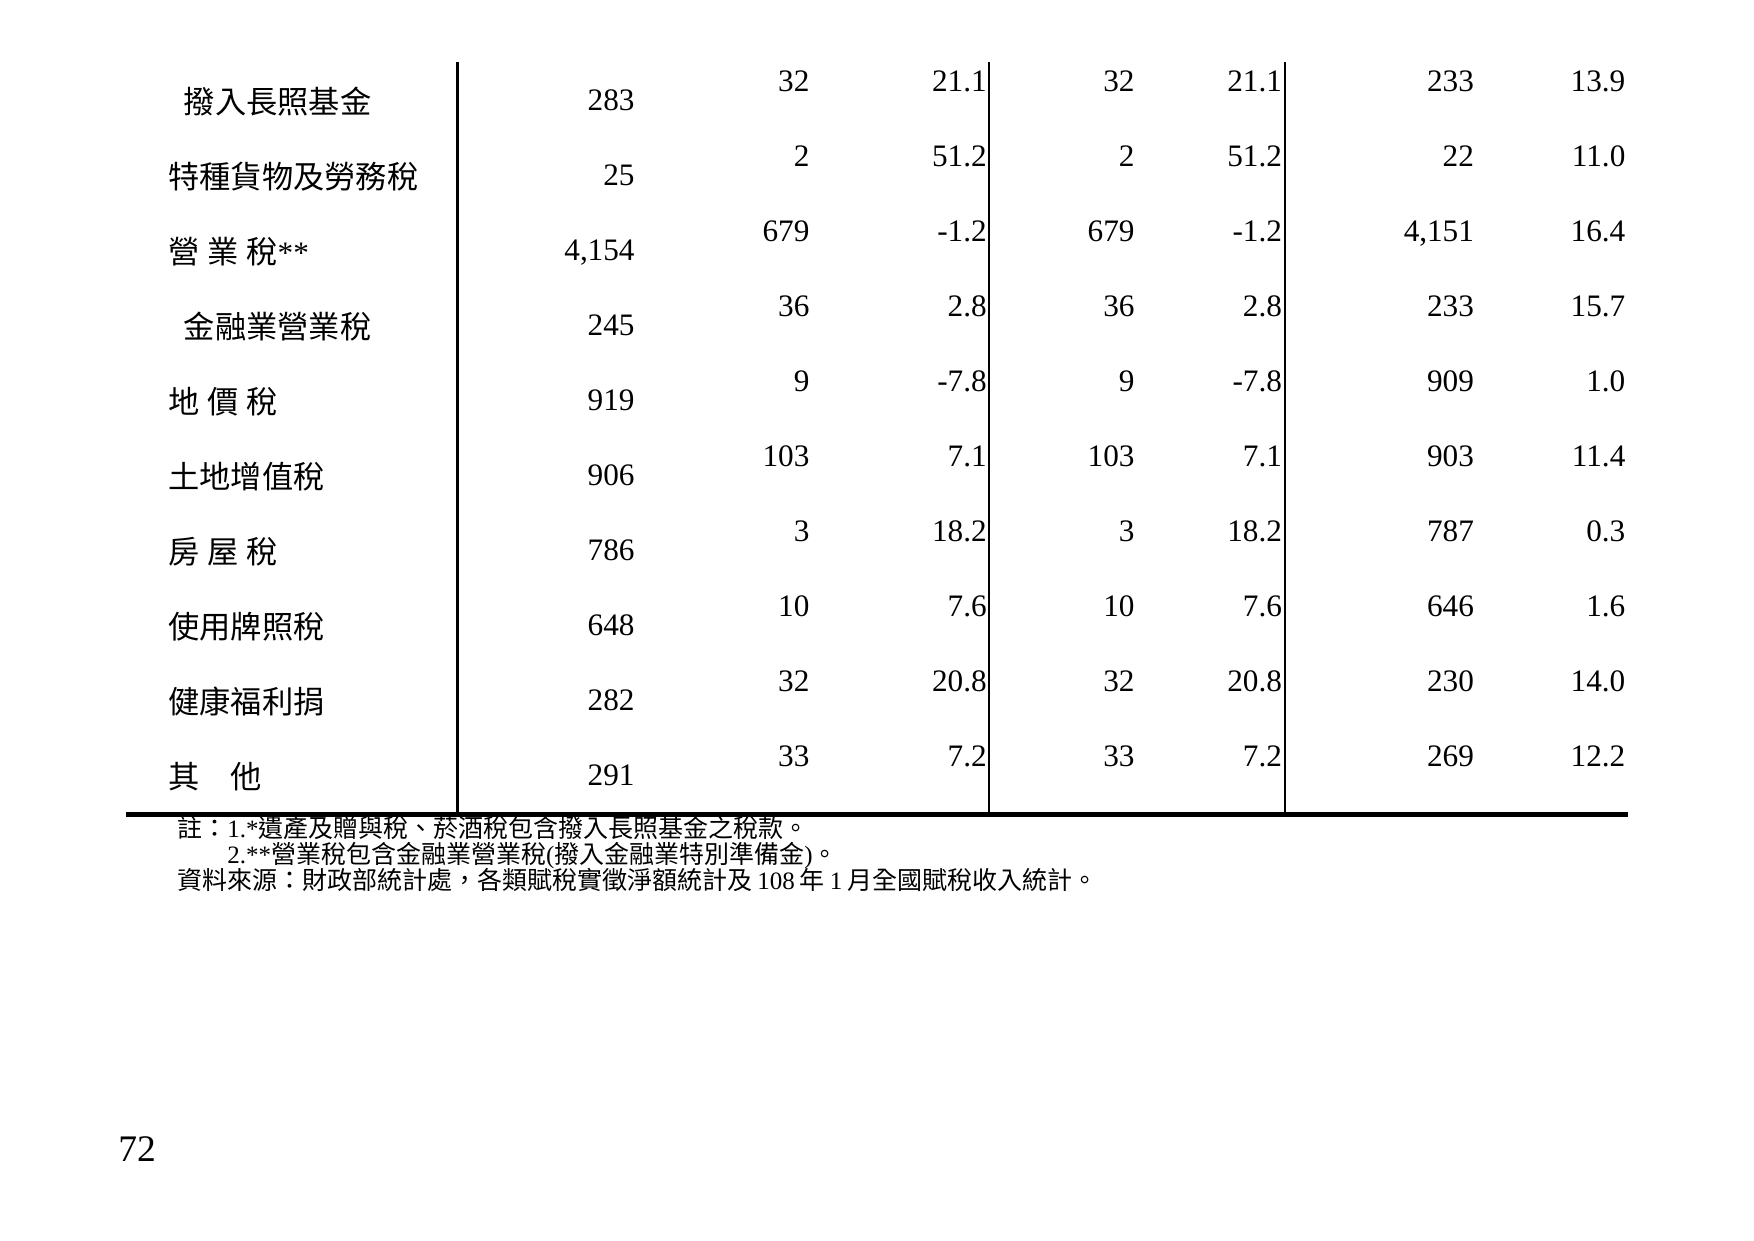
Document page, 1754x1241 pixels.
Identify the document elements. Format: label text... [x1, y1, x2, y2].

table_cell 營 業 稅** [126, 212, 456, 287]
table_cell 33 [637, 737, 811, 812]
table_cell 7.2 [813, 737, 988, 812]
table_cell 7.6 [813, 587, 988, 662]
table_cell 32 [990, 662, 1137, 737]
table_cell 房 屋 稅 [126, 512, 456, 587]
table_cell 32 [637, 662, 811, 737]
table_cell 11.4 [1477, 437, 1628, 512]
table_cell -7.8 [813, 362, 988, 437]
table_cell 18.2 [1137, 512, 1284, 587]
table_cell 33 [990, 737, 1137, 812]
table_cell 9 [637, 362, 811, 437]
table_cell 20.8 [813, 662, 988, 737]
table_cell 787 [1286, 512, 1477, 587]
table_cell 2 [637, 137, 811, 212]
table_cell -1.2 [1137, 212, 1284, 287]
table_cell 健康福利捐 [126, 662, 456, 737]
table_cell 2.8 [813, 287, 988, 362]
table_cell 906 [459, 437, 637, 512]
table_cell 18.2 [813, 512, 988, 587]
table_cell 10 [990, 587, 1137, 662]
table_cell 金融業營業稅 [126, 287, 456, 362]
table_cell 903 [1286, 437, 1477, 512]
table_cell 51.2 [813, 137, 988, 212]
table_cell 786 [459, 512, 637, 587]
table_cell 土地增值稅 [126, 437, 456, 512]
table_cell 22 [1286, 137, 1477, 212]
table_cell 233 [1286, 62, 1477, 137]
table_cell 103 [990, 437, 1137, 512]
text 2.**營業稅包含金融業營業稅(撥入金融業特別準備金)。 [227, 846, 1595, 868]
table_cell 3 [637, 512, 811, 587]
table_cell 撥入長照基金 [126, 62, 456, 137]
table_cell 14.0 [1477, 662, 1628, 737]
table_cell 15.7 [1477, 287, 1628, 362]
text 資料來源：財政部統計處，各類賦稅實徵淨額統計及108年1月全國賦稅收入統計。 [177, 872, 1595, 893]
table_cell 16.4 [1477, 212, 1628, 287]
table_cell 20.8 [1137, 662, 1284, 737]
table_cell 233 [1286, 287, 1477, 362]
table_cell 32 [990, 62, 1137, 137]
table_cell 7.1 [1137, 437, 1284, 512]
table_cell 11.0 [1477, 137, 1628, 212]
table_cell 地 價 稅 [126, 362, 456, 437]
table_cell 特種貨物及勞務稅 [126, 137, 456, 212]
table_cell 10 [637, 587, 811, 662]
table_cell 269 [1286, 737, 1477, 812]
table_cell 21.1 [1137, 62, 1284, 137]
table_cell 3 [990, 512, 1137, 587]
table_cell 103 [637, 437, 811, 512]
table_cell 21.1 [813, 62, 988, 137]
table_cell 230 [1286, 662, 1477, 737]
table_cell 0.3 [1477, 512, 1628, 587]
table_cell 2 [990, 137, 1137, 212]
table_cell 679 [637, 212, 811, 287]
table_cell 13.9 [1477, 62, 1628, 137]
table_cell 282 [459, 662, 637, 737]
table_cell 使用牌照稅 [126, 587, 456, 662]
table_cell 4,151 [1286, 212, 1477, 287]
table_cell 291 [459, 737, 637, 812]
table_cell 245 [459, 287, 637, 362]
table_cell 4,154 [459, 212, 637, 287]
table_cell -1.2 [813, 212, 988, 287]
table_cell 25 [459, 137, 637, 212]
table_cell 36 [637, 287, 811, 362]
table_cell 32 [637, 62, 811, 137]
table_cell 9 [990, 362, 1137, 437]
table_cell 7.1 [813, 437, 988, 512]
table_cell 1.6 [1477, 587, 1628, 662]
table_cell 1.0 [1477, 362, 1628, 437]
table_cell 648 [459, 587, 637, 662]
table_cell 36 [990, 287, 1137, 362]
table_cell -7.8 [1137, 362, 1284, 437]
table_cell 12.2 [1477, 737, 1628, 812]
table_cell 2.8 [1137, 287, 1284, 362]
table_cell 679 [990, 212, 1137, 287]
table_cell 51.2 [1137, 137, 1284, 212]
table_cell 909 [1286, 362, 1477, 437]
table_cell 7.6 [1137, 587, 1284, 662]
text 註：1.*遺產及贈與稅、菸酒稅包含撥入長照基金之稅款。 [177, 820, 1595, 842]
table_cell 其 他 [126, 737, 456, 812]
table_cell 283 [459, 62, 637, 137]
table_cell 919 [459, 362, 637, 437]
table_cell 646 [1286, 587, 1477, 662]
table_cell 7.2 [1137, 737, 1284, 812]
